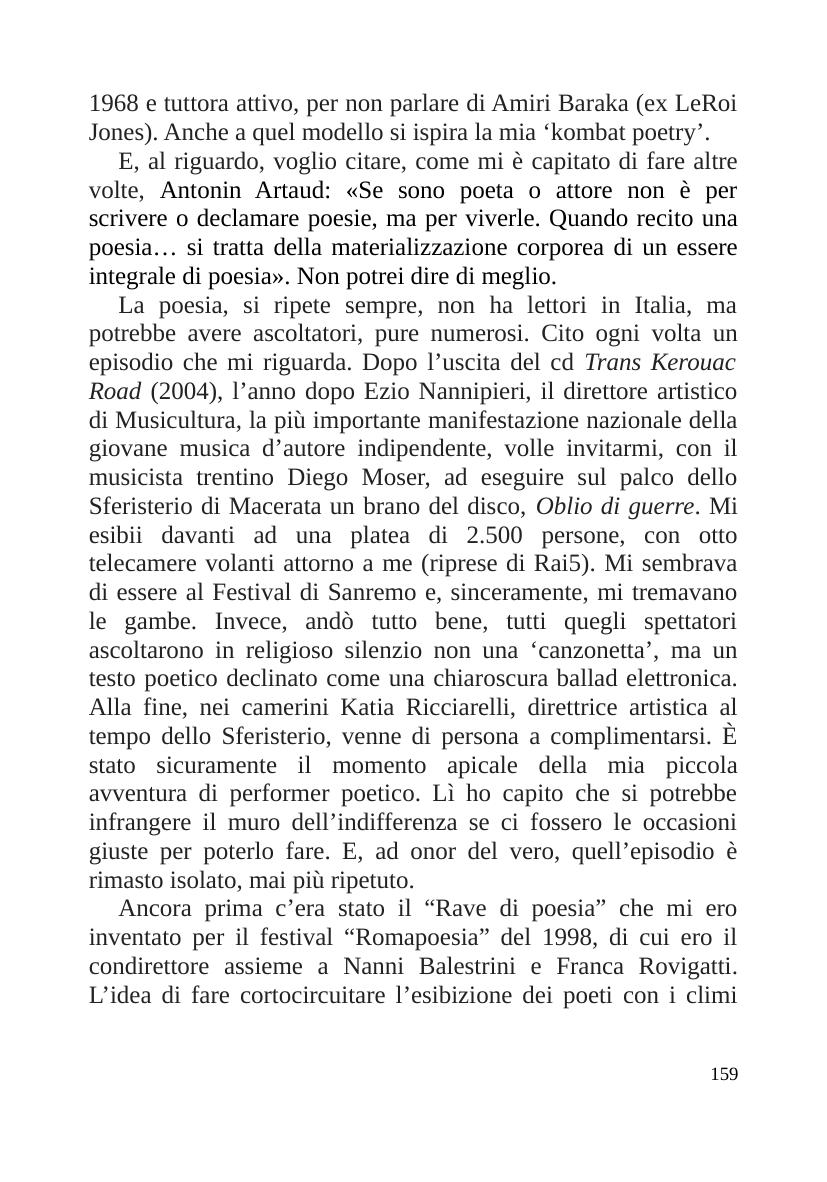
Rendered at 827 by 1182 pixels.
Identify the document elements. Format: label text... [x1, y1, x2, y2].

text E, al riguardo, voglio citare, come mi è capitato di fare altre volte, Antonin Artaud: «Se sono poeta o attore non è per scrivere o declamare poesie, ma per viverle. Quando recito una poesia… si tratta della materializzazione corporea di un essere integrale di poesia». Non potrei dire di meglio. [88, 146, 738, 290]
text La poesia, si ripete sempre, non ha lettori in Italia, ma potrebbe avere ascoltatori, pure numerosi. Cito ogni volta un episodio che mi riguarda. Dopo l’uscita del cd Trans Kerouac Road (2004), l’anno dopo Ezio Nannipieri, il direttore artistico di Musicultura, la più importante manifestazione nazionale della giovane musica d’autore indipendente, volle invitarmi, con il musicista trentino Diego Moser, ad eseguire sul palco dello Sferisterio di Macerata un brano del disco, Oblio di guerre. Mi esibii davanti ad una platea di 2.500 persone, con otto telecamere volanti attorno a me (riprese di Rai5). Mi sembrava di essere al Festival di Sanremo e, sinceramente, mi tremavano le gambe. Invece, andò tutto bene, tutti quegli spettatori ascoltarono in religioso silenzio non una ‘canzonetta’, ma un testo poetico declinato come una chiaroscura ballad elettronica. Alla fine, nei camerini Katia Ricciarelli, direttrice artistica al tempo dello Sferisterio, venne di persona a complimentarsi. È stato sicuramente il momento apicale della mia piccola avventura di performer poetico. Lì ho capito che si potrebbe infrangere il muro dell’indifferenza se ci fossero le occasioni giuste per poterlo fare. E, ad onor del vero, quell’episodio è rimasto isolato, mai più ripetuto. [88, 290, 738, 893]
text Ancora prima c’era stato il “Rave di poesia” che mi ero inventato per il festival “Romapoesia” del 1998, di cui ero il condirettore assieme a Nanni Balestrini e Franca Rovigatti. L’idea di fare cortocircuitare l’esibizione dei poeti con i climi [88, 893, 738, 1008]
text 1968 e tuttora attivo, per non parlare di Amiri Baraka (ex LeRoi Jones). Anche a quel modello si ispira la mia ‘kombat poetry’. [88, 88, 738, 146]
